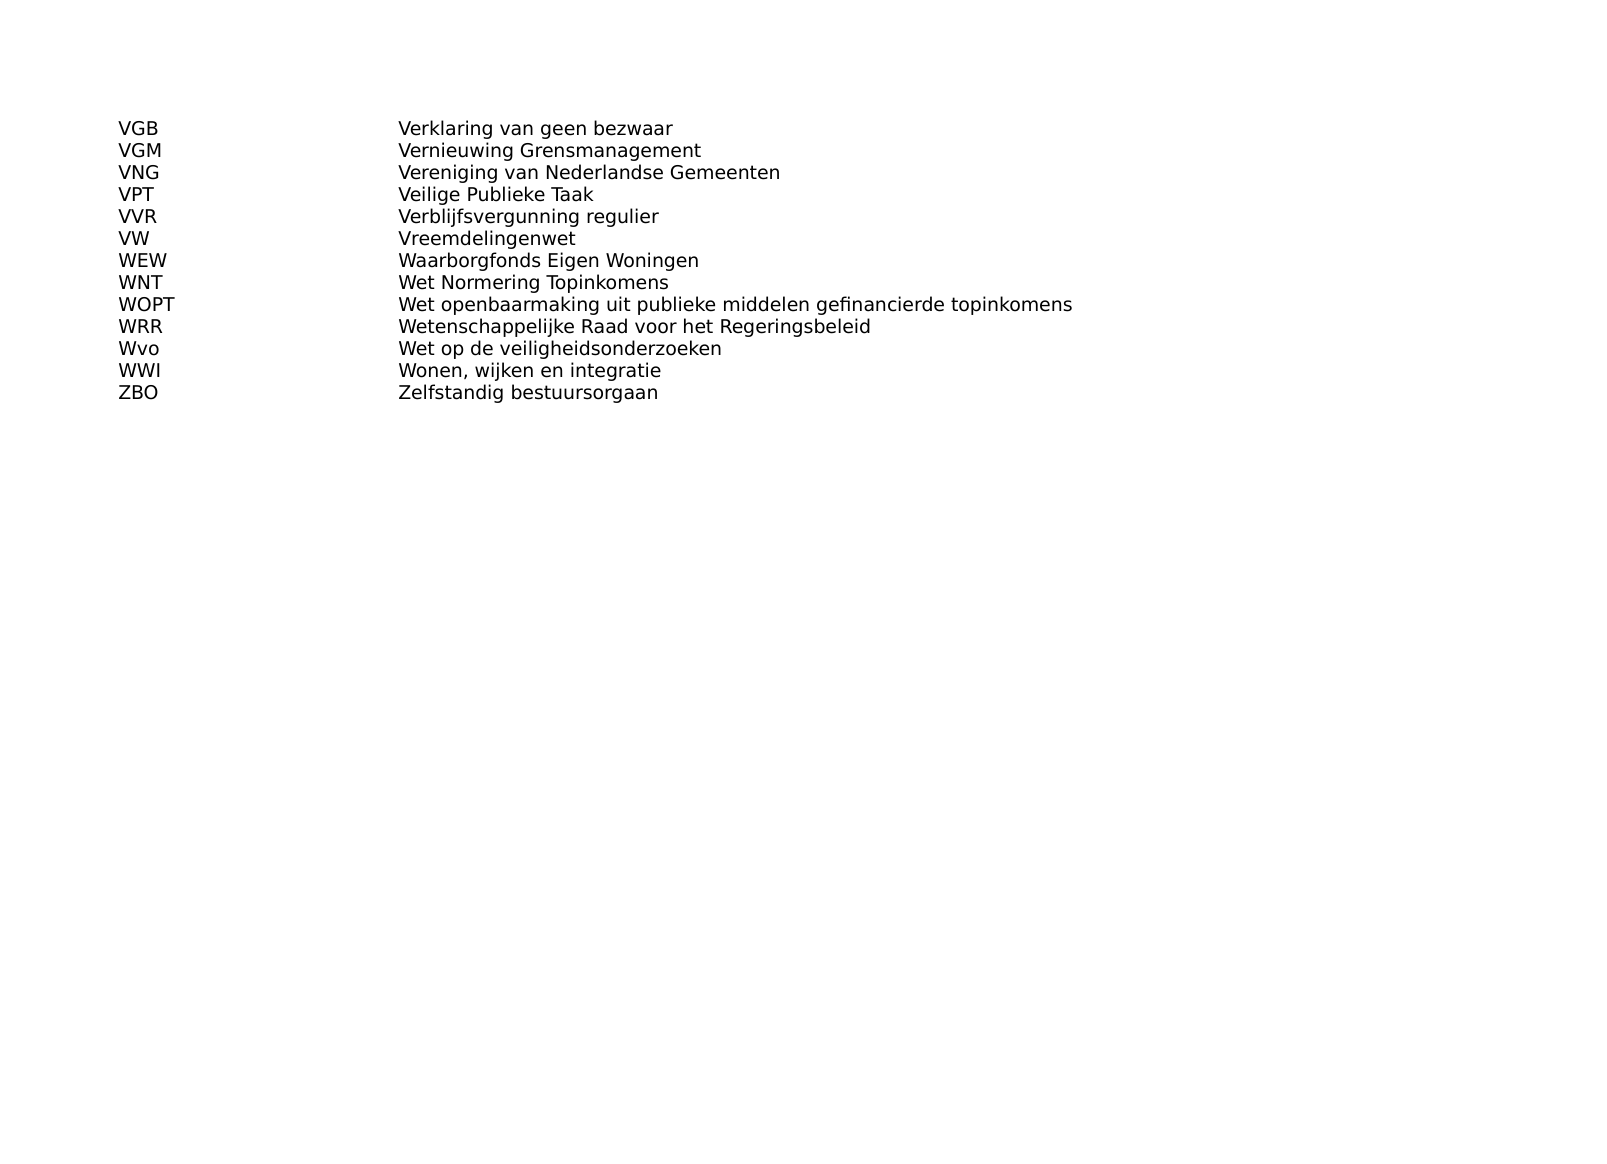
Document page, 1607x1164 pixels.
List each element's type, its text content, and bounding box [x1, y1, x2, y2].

table_cell VW [118, 228, 392, 250]
table_cell Wet Normering Topinkomens [392, 272, 1488, 294]
table_cell Waarborgfonds Eigen Woningen [392, 250, 1488, 272]
table_cell Wetenschappelijke Raad voor het Regeringsbeleid [392, 316, 1488, 338]
table_cell Verblijfsvergunning regulier [392, 206, 1488, 228]
table_cell Vereniging van Nederlandse Gemeenten [392, 162, 1488, 184]
table_cell VGB [118, 118, 392, 140]
table_cell WEW [118, 250, 392, 272]
table_cell Wet openbaarmaking uit publieke middelen gefinancierde topinkomens [392, 294, 1488, 316]
table_cell WOPT [118, 294, 392, 316]
table_cell WNT [118, 272, 392, 294]
table_cell ZBO [118, 382, 392, 404]
table_cell Wvo [118, 338, 392, 360]
table_cell Wet op de veiligheidsonderzoeken [392, 338, 1488, 360]
table_cell Wonen, wijken en integratie [392, 360, 1488, 382]
table_cell Zelfstandig bestuursorgaan [392, 382, 1488, 404]
table_cell WWI [118, 360, 392, 382]
table_cell VGM [118, 140, 392, 162]
table_cell Verklaring van geen bezwaar [392, 118, 1488, 140]
table_cell VNG [118, 162, 392, 184]
table_cell WRR [118, 316, 392, 338]
table_cell VVR [118, 206, 392, 228]
table_cell Vernieuwing Grensmanagement [392, 140, 1488, 162]
table_cell Vreemdelingenwet [392, 228, 1488, 250]
table_cell Veilige Publieke Taak [392, 184, 1488, 206]
table_cell VPT [118, 184, 392, 206]
